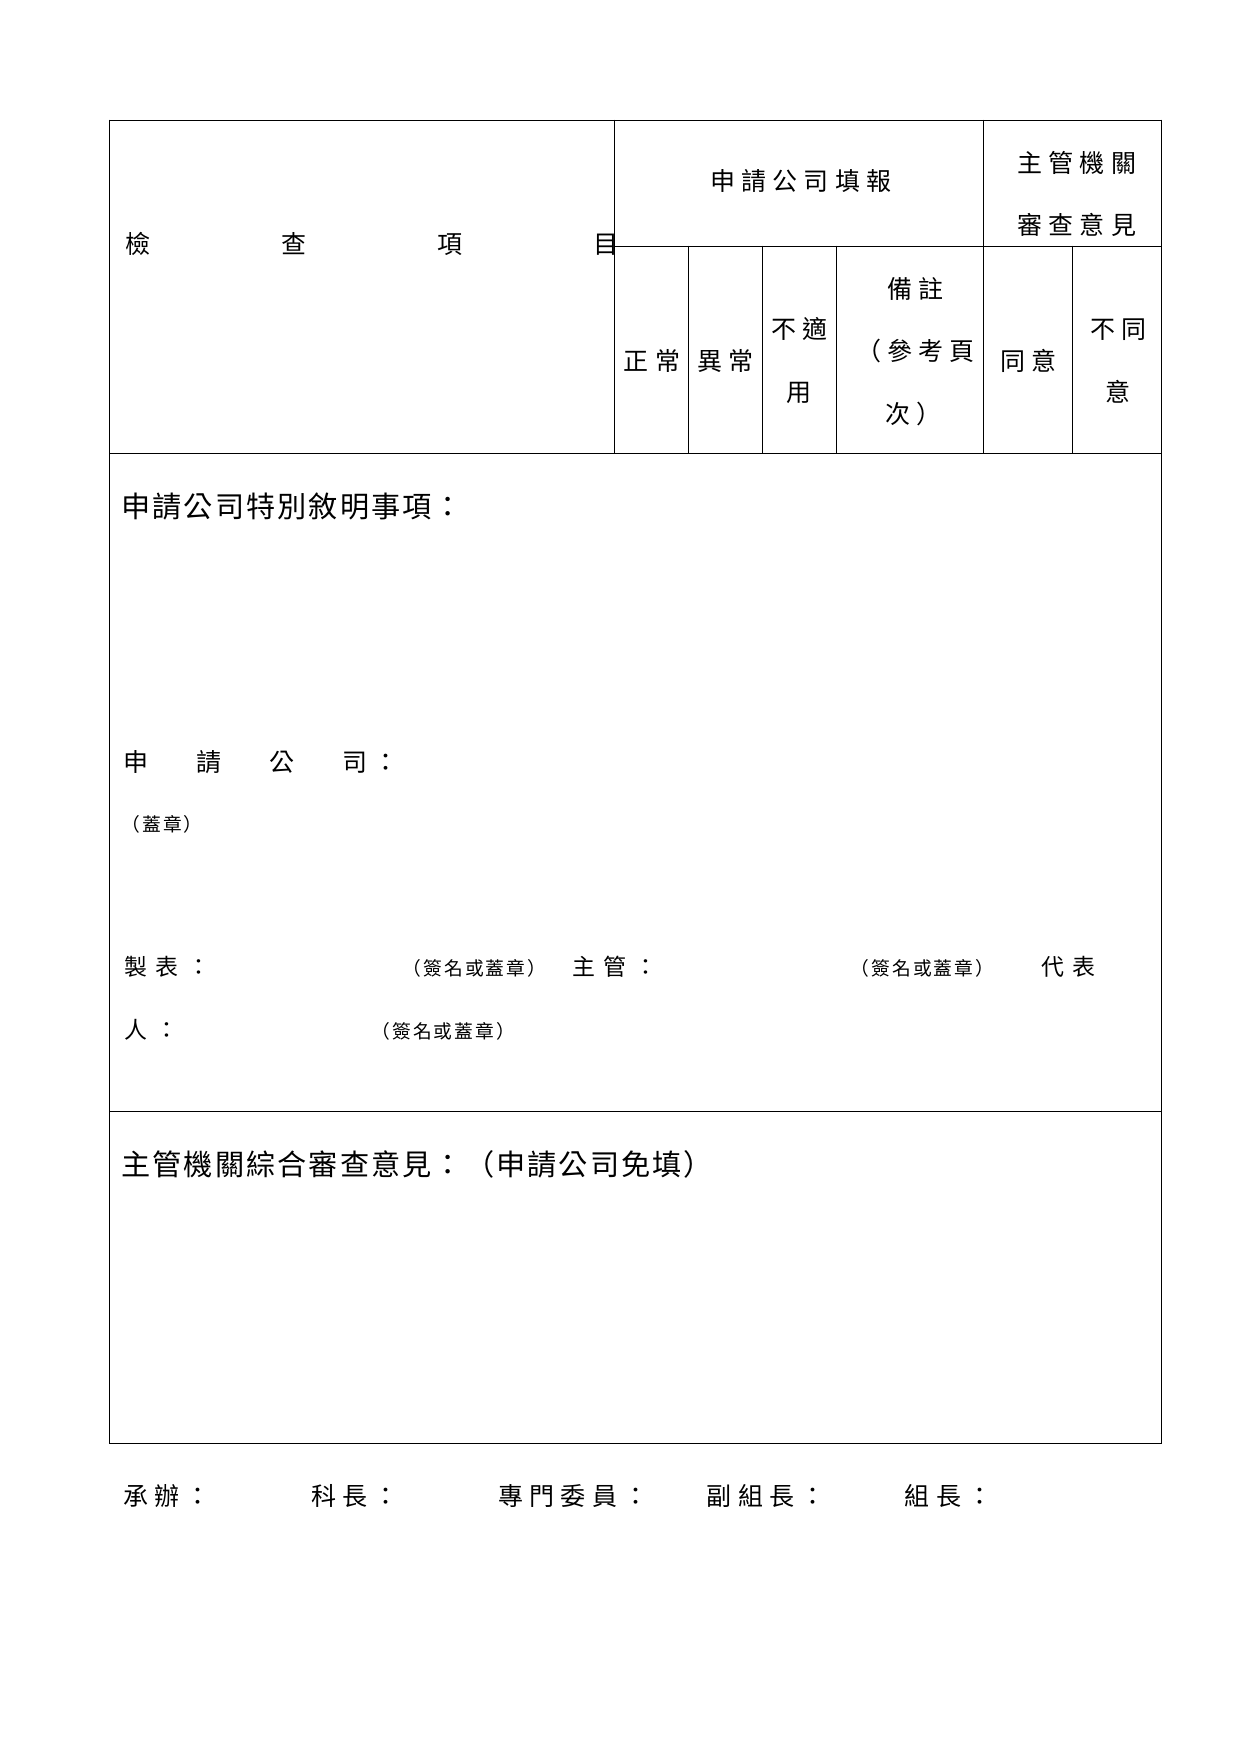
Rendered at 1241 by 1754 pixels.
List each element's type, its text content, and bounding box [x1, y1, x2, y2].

table_cell 科長： [295, 1444, 480, 1516]
table_cell 專門委員： [480, 1444, 665, 1516]
table_header 檢 查 項 目 [110, 121, 614, 453]
table_cell 備註 （參考頁次） [837, 247, 983, 453]
table_cell 正常 [615, 247, 688, 453]
table_cell 組長： [863, 1444, 1161, 1516]
table_cell 副組長： [665, 1444, 863, 1516]
table_cell 異常 [689, 247, 762, 453]
table_cell 承辦： [110, 1444, 294, 1516]
table_cell 主管機關綜合審查意見：（申請公司免填） [110, 1112, 1161, 1443]
table_cell 不適用 [763, 247, 836, 453]
table_cell 同意 [984, 247, 1072, 453]
table_header 主管機關 審查意見 [984, 121, 1161, 246]
table_header 申請公司填報 [615, 121, 983, 246]
table_cell 申請公司特別敘明事項： 申 請 公 司： （蓋章） 製表： （簽名或蓋章） 主管： （簽名或蓋章） 代表人： （簽名或蓋章） [110, 454, 1161, 1111]
table_cell 不同意 [1073, 247, 1161, 453]
